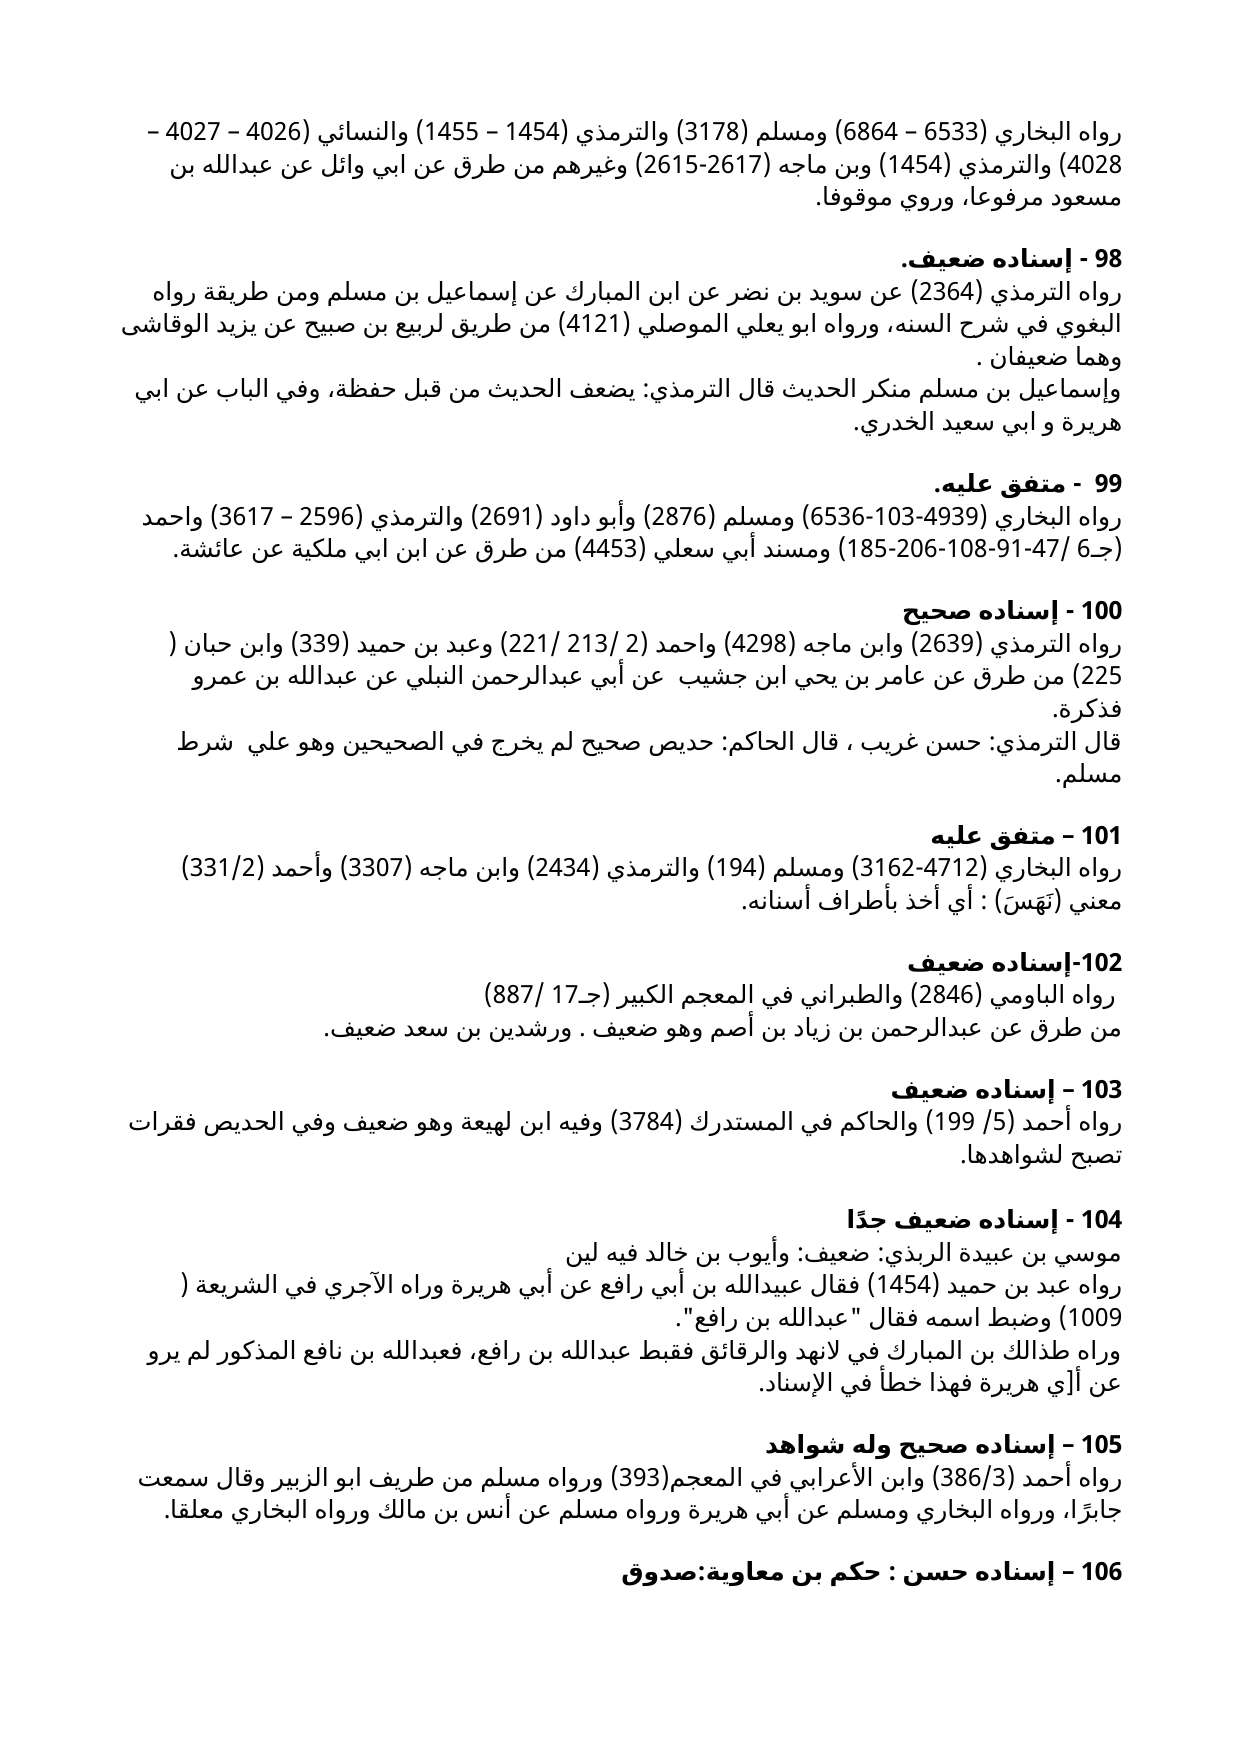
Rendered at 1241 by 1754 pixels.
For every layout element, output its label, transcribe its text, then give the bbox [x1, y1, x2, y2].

text 101 – متفق عليه رواه البخاري (4712-3162) ومسلم (194) والترمذي (2434) وابن ماجه (3307) وأحمد (331/2) [118, 822, 1122, 887]
text وراه طذالك بن المبارك في لانهد والرقائق فقبط عبدالله بن رافع، فعبدالله بن نافع المذكور لم يرو عن أ[ي هريرة فهذا خطأ في الإسناد. [118, 1337, 1122, 1402]
text 105 – إسناده صحيح وله شواهد [118, 1431, 1122, 1464]
text معني (نَهَسَ) : أي أخذ بأطراف أسنانه. [118, 887, 1122, 920]
text قال الترمذي: حسن غريب ، قال الحاكم: حديص صحيح لم يخرج في الصحيحين وهو علي شرط مسلم. [118, 727, 1122, 793]
text رواه أحمد (5/ 199) والحاكم في المستدرك (3784) وفيه ابن لهيعة وهو ضعيف وفي الحديص فقرات تصبح لشواهدها. [118, 1108, 1122, 1174]
text من طرق عن عبدالرحمن بن زياد بن أصم وهو ضعيف . ورشدين بن سعد ضعيف. [118, 1014, 1122, 1047]
text 100 - إسناده صحيح [118, 597, 1122, 630]
text 104 - إسناده ضعيف جدًا [118, 1174, 1122, 1239]
text رواه الترمذي (2639) وابن ماجه (4298) واحمد (2 /213 /221) وعبد بن حميد (339) وابن حبان (225) من طرق عن عامر بن يحي ابن جشيب عن أبي عبدالرحمن النبلي عن عبدالله بن عمرو فذكرة. [118, 630, 1122, 727]
text رواه الباومي (2846) والطبراني في المعجم الكبير (جـ17 /887) [118, 981, 1122, 1014]
text 103 – إسناده ضعيف [118, 1076, 1122, 1108]
text رواه عبد بن حميد (1454) فقال عبيدالله بن أبي رافع عن أبي هريرة وراه الآجري في الشريعة (1009) وضبط اسمه فقال "عبدالله بن رافع". [118, 1271, 1122, 1337]
text موسي بن عبيدة الربذي: ضعيف: وأيوب بن خالد فيه لين [118, 1239, 1122, 1271]
text 106 – إسناده حسن : حكم بن معاوية:صدوق [118, 1558, 1122, 1591]
text 102-إسناده ضعيف [118, 949, 1122, 981]
text رواه البخاري (6533 – 6864) ومسلم (3178) والترمذي (1454 – 1455) والنسائي (4026 – 4027 – 4028) والترمذي (1454) وبن ماجه (2617-2615) وغيرهم من طرق عن ابي وائل عن عبدالله بن مسعود مرفوعا، وروي موقوفا. [118, 118, 1122, 216]
text رواه الترمذي (2364) عن سويد بن نضر عن ابن المبارك عن إسماعيل بن مسلم ومن طريقة رواه البغوي في شرح السنه، ورواه ابو يعلي الموصلي (4121) من طريق لربيع بن صبيح عن يزيد الوقاشى وهما ضعيفان . [118, 278, 1122, 376]
text 99 - متفق عليه. [118, 470, 1122, 502]
text رواه أحمد (386/3) وابن الأعرابي في المعجم(393) ورواه مسلم من طريف ابو الزبير وقال سمعت جابرًا، ورواه البخاري ومسلم عن أبي هريرة ورواه مسلم عن أنس بن مالك ورواه البخاري معلقا. [118, 1464, 1122, 1529]
text وإسماعيل بن مسلم منكر الحديث قال الترمذي: يضعف الحديث من قبل حفظة، وفي الباب عن ابي هريرة و ابي سعيد الخدري. [118, 376, 1122, 441]
text 98 - إسناده ضعيف. [118, 245, 1122, 278]
text رواه البخاري (4939-103-6536) ومسلم (2876) وأبو داود (2691) والترمذي (2596 – 3617) واحمد (جـ6 /47-91-108-206-185) ومسند أبي سعلي (4453) من طرق عن ابن ابي ملكية عن عائشة. [118, 502, 1122, 568]
